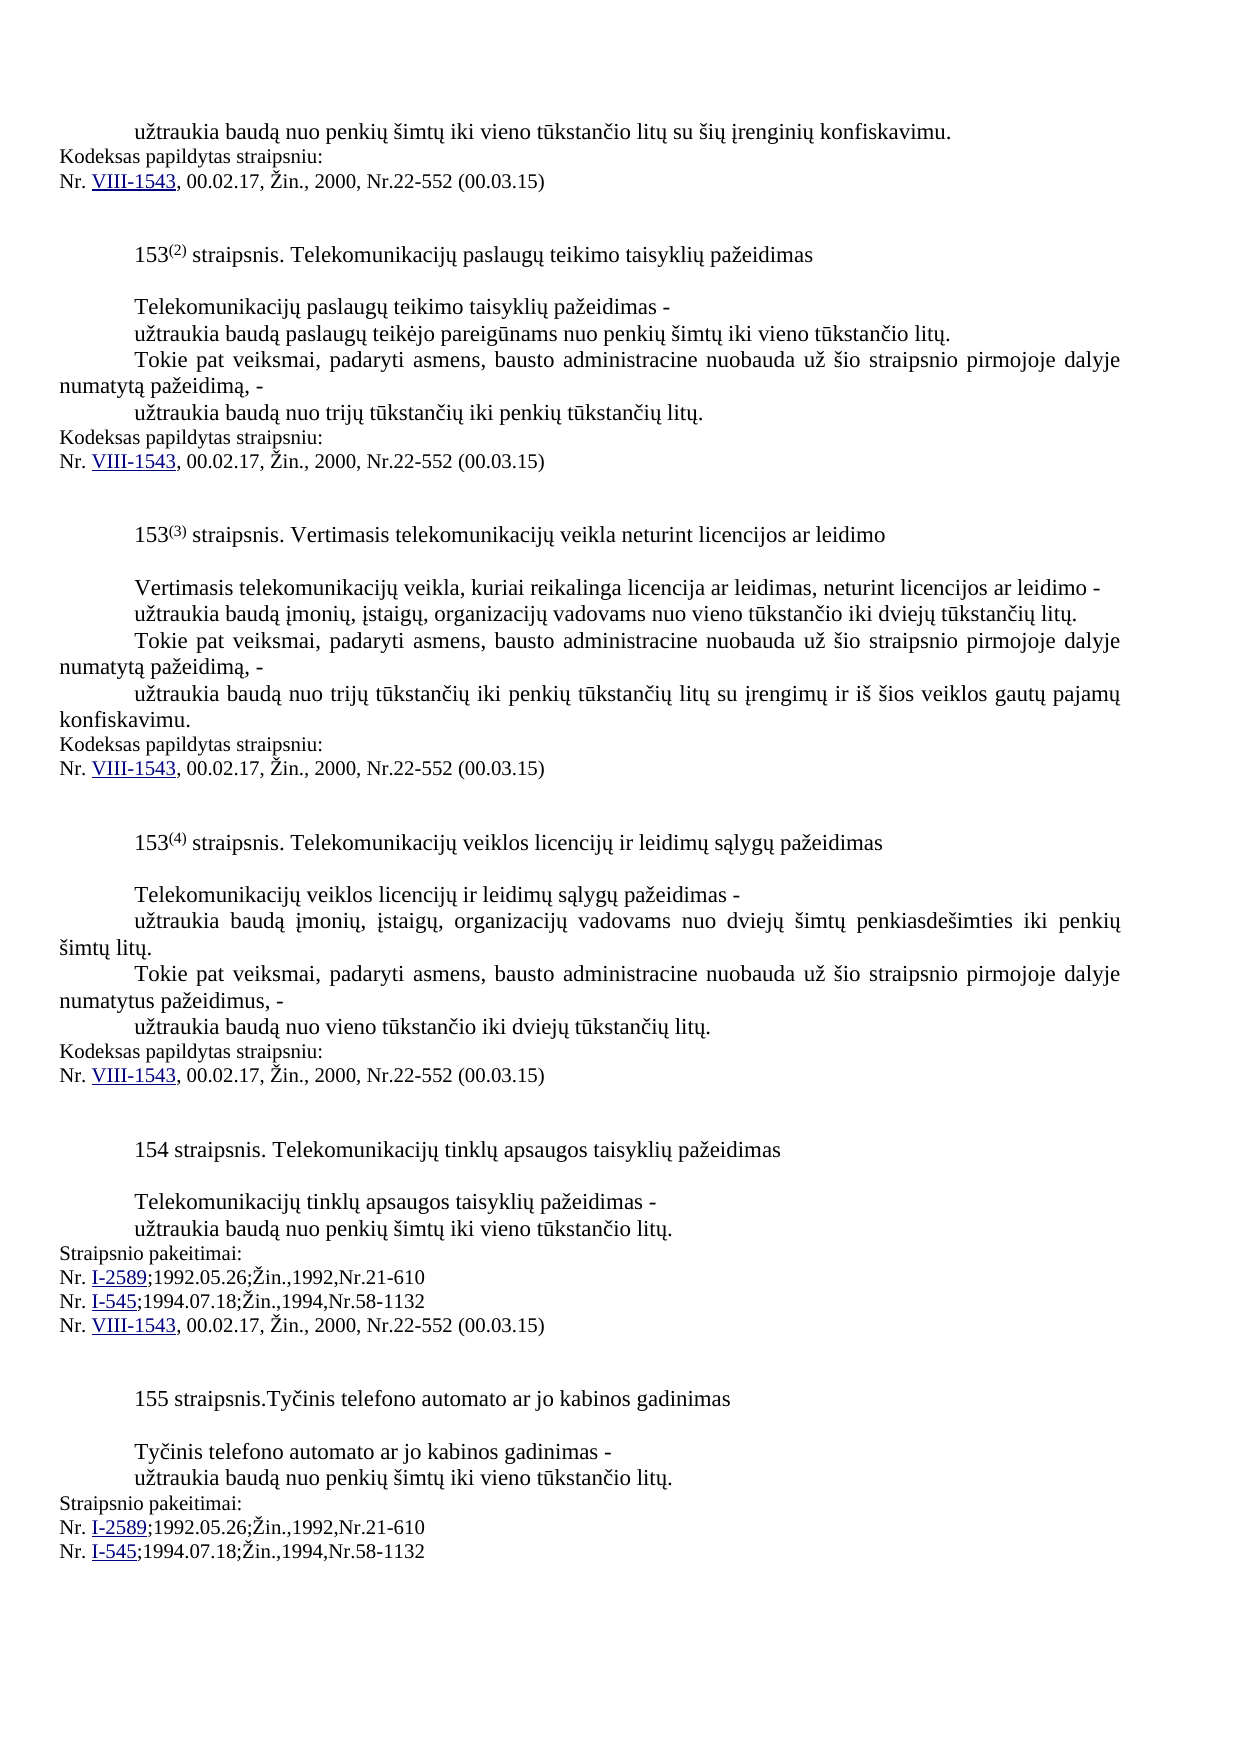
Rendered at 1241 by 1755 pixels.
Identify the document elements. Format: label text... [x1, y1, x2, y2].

text Kodeksas papildytas straipsniu: [59, 144, 1122, 168]
text Kodeksas papildytas straipsniu: [59, 1039, 1122, 1063]
text Nr. I-2589;1992.05.26;Žin.,1992,Nr.21-610 [59, 1515, 1122, 1539]
text Telekomunikacijų tinklų apsaugos taisyklių pažeidimas - [59, 1188, 1122, 1215]
text užtraukia baudą nuo penkių šimtų iki vieno tūkstančio litų. [59, 1215, 1122, 1241]
text Nr. VIII-1543, 00.02.17, Žin., 2000, Nr.22-552 (00.03.15) [59, 1063, 1122, 1087]
text 153(2) straipsnis. Telekomunikacijų paslaugų teikimo taisyklių pažeidimas [59, 241, 1122, 267]
text Kodeksas papildytas straipsniu: [59, 425, 1122, 449]
text užtraukia baudą paslaugų teikėjo pareigūnams nuo penkių šimtų iki vieno tūkstančio litų. [59, 320, 1122, 346]
text 153(3) straipsnis. Vertimasis telekomunikacijų veikla neturint licencijos ar leidimo [134, 521, 1122, 548]
text užtraukia baudą įmonių, įstaigų, organizacijų vadovams nuo vieno tūkstančio iki dviejų tūkstančių litų. [59, 601, 1122, 627]
text Tokie pat veiksmai, padaryti asmens, bausto administracine nuobauda už šio straipsnio pirmojoje dalyje numatytus pažeidimus, - [59, 960, 1122, 1013]
text Tokie pat veiksmai, padaryti asmens, bausto administracine nuobauda už šio straipsnio pirmojoje dalyje numatytą pažeidimą, - [59, 346, 1122, 399]
text užtraukia baudą nuo vieno tūkstančio iki dviejų tūkstančių litų. [59, 1013, 1122, 1039]
text Kodeksas papildytas straipsniu: [59, 732, 1122, 756]
text Telekomunikacijų paslaugų teikimo taisyklių pažeidimas - [59, 293, 1122, 320]
text Straipsnio pakeitimai: [59, 1241, 1122, 1265]
text Nr. VIII-1543, 00.02.17, Žin., 2000, Nr.22-552 (00.03.15) [59, 168, 1122, 193]
text užtraukia baudą nuo trijų tūkstančių iki penkių tūkstančių litų su įrengimų ir iš šios veiklos gautų pajamų konfiskavimu. [59, 679, 1122, 732]
text 155 straipsnis.Tyčinis telefono automato ar jo kabinos gadinimas [59, 1385, 1122, 1412]
text 153(4) straipsnis. Telekomunikacijų veiklos licencijų ir leidimų sąlygų pažeidimas [134, 828, 1122, 855]
text užtraukia baudą nuo penkių šimtų iki vieno tūkstančio litų su šių įrenginių konfiskavimu. [59, 118, 1122, 144]
text Nr. VIII-1543, 00.02.17, Žin., 2000, Nr.22-552 (00.03.15) [59, 1313, 1122, 1337]
text Straipsnio pakeitimai: [59, 1491, 1122, 1515]
text užtraukia baudą nuo trijų tūkstančių iki penkių tūkstančių litų. [59, 399, 1122, 425]
text Tyčinis telefono automato ar jo kabinos gadinimas - [59, 1438, 1122, 1464]
text Nr. VIII-1543, 00.02.17, Žin., 2000, Nr.22-552 (00.03.15) [59, 449, 1122, 473]
text Nr. I-545;1994.07.18;Žin.,1994,Nr.58-1132 [59, 1539, 1122, 1563]
text Nr. VIII-1543, 00.02.17, Žin., 2000, Nr.22-552 (00.03.15) [59, 756, 1122, 780]
text Telekomunikacijų veiklos licencijų ir leidimų sąlygų pažeidimas - [59, 881, 1122, 908]
text užtraukia baudą įmonių, įstaigų, organizacijų vadovams nuo dviejų šimtų penkiasdešimties iki penkių šimtų litų. [59, 908, 1122, 960]
text 154 straipsnis. Telekomunikacijų tinklų apsaugos taisyklių pažeidimas [59, 1136, 1122, 1162]
text užtraukia baudą nuo penkių šimtų iki vieno tūkstančio litų. [59, 1464, 1122, 1491]
text Tokie pat veiksmai, padaryti asmens, bausto administracine nuobauda už šio straipsnio pirmojoje dalyje numatytą pažeidimą, - [59, 627, 1122, 679]
text Vertimasis telekomunikacijų veikla, kuriai reikalinga licencija ar leidimas, neturint licencijos ar leidimo - [59, 574, 1122, 601]
text Nr. I-2589;1992.05.26;Žin.,1992,Nr.21-610 [59, 1265, 1122, 1289]
text Nr. I-545;1994.07.18;Žin.,1994,Nr.58-1132 [59, 1289, 1122, 1313]
